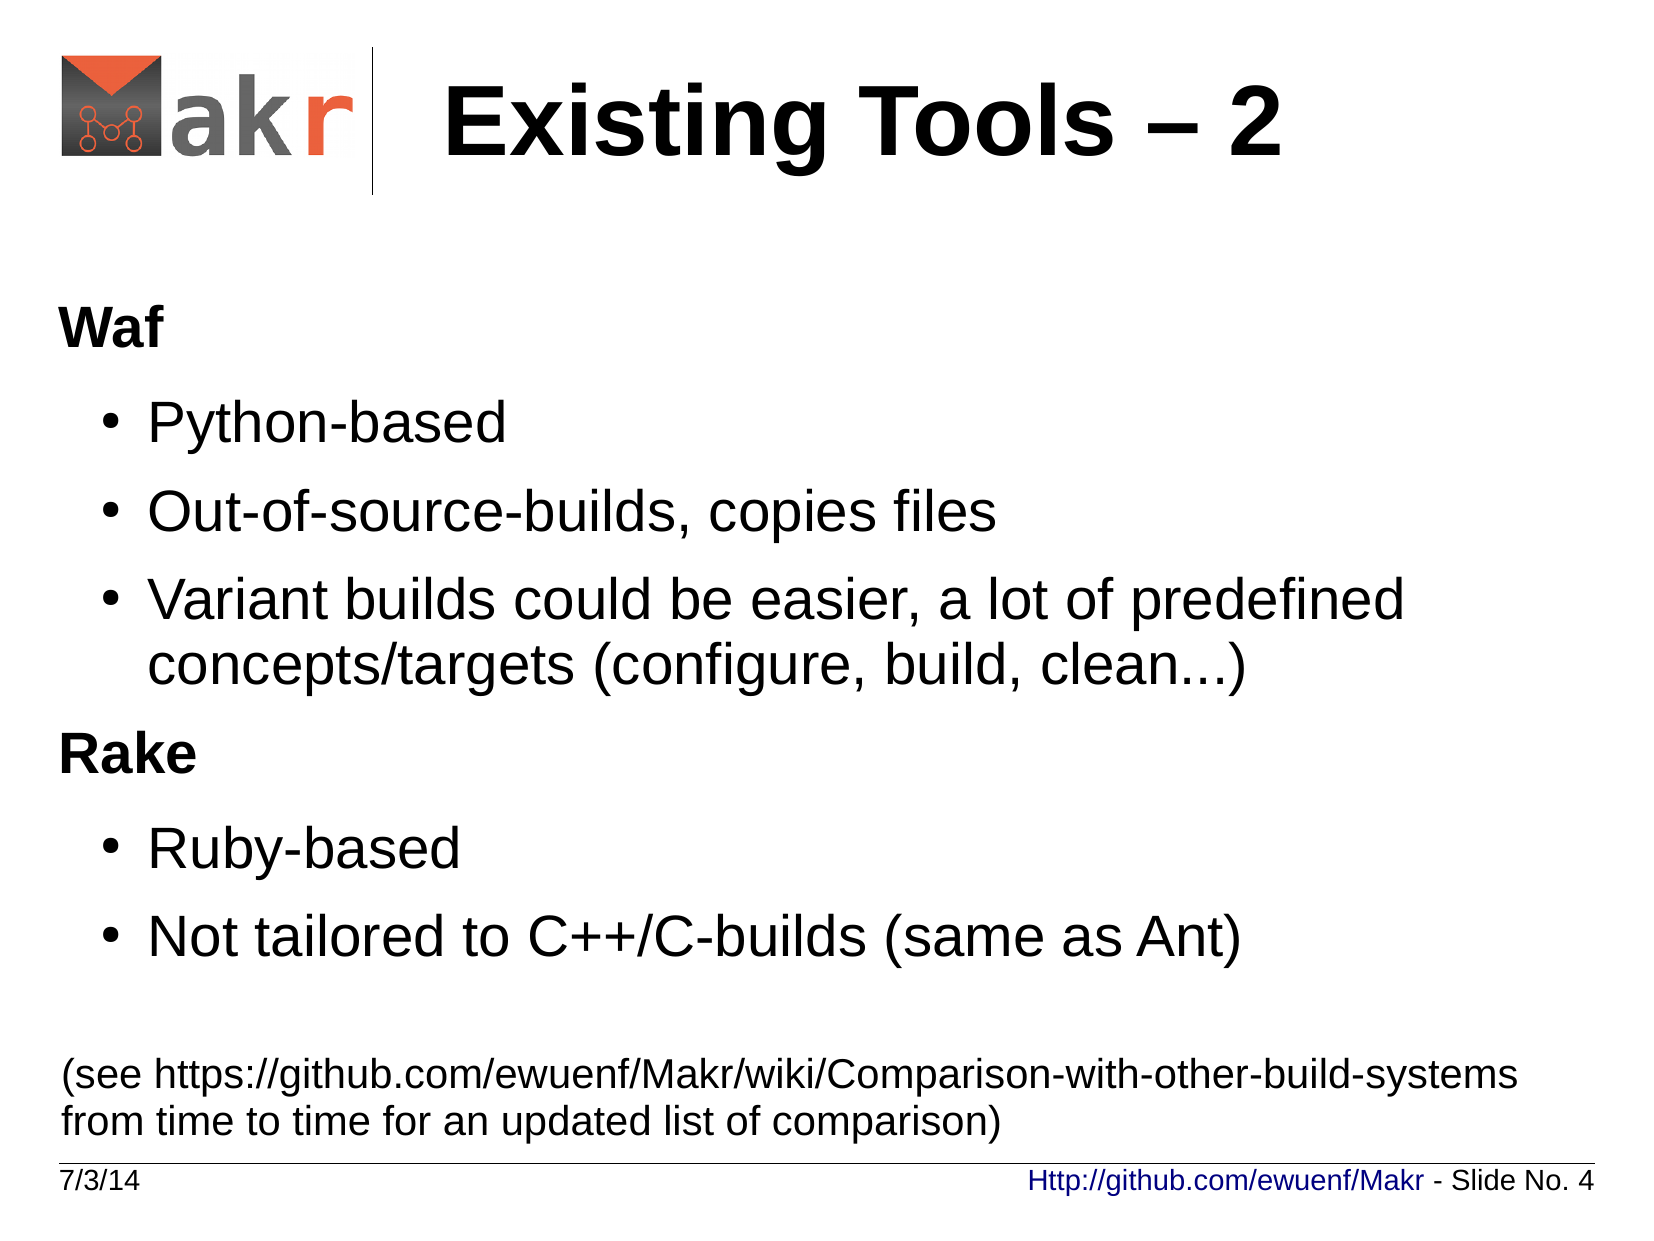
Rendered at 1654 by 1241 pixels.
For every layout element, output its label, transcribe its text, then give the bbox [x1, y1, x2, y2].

text_box (see https://github.com/ewuenf/Makr/wiki/Comparison-with-other-build-systems from time to time for an updated list of comparison) [46, 1043, 1533, 1152]
picture [59, 53, 355, 158]
list Waf Python-based Out-of-source-builds, copies files Variant builds could be easier, a lot of predefined concepts/targets (configure, build, clean...) Rake Ruby-based Not tailored to C++/C-builds (same as Ant) [59, 295, 1595, 1114]
title Existing Tools – 2 [442, 65, 1607, 177]
